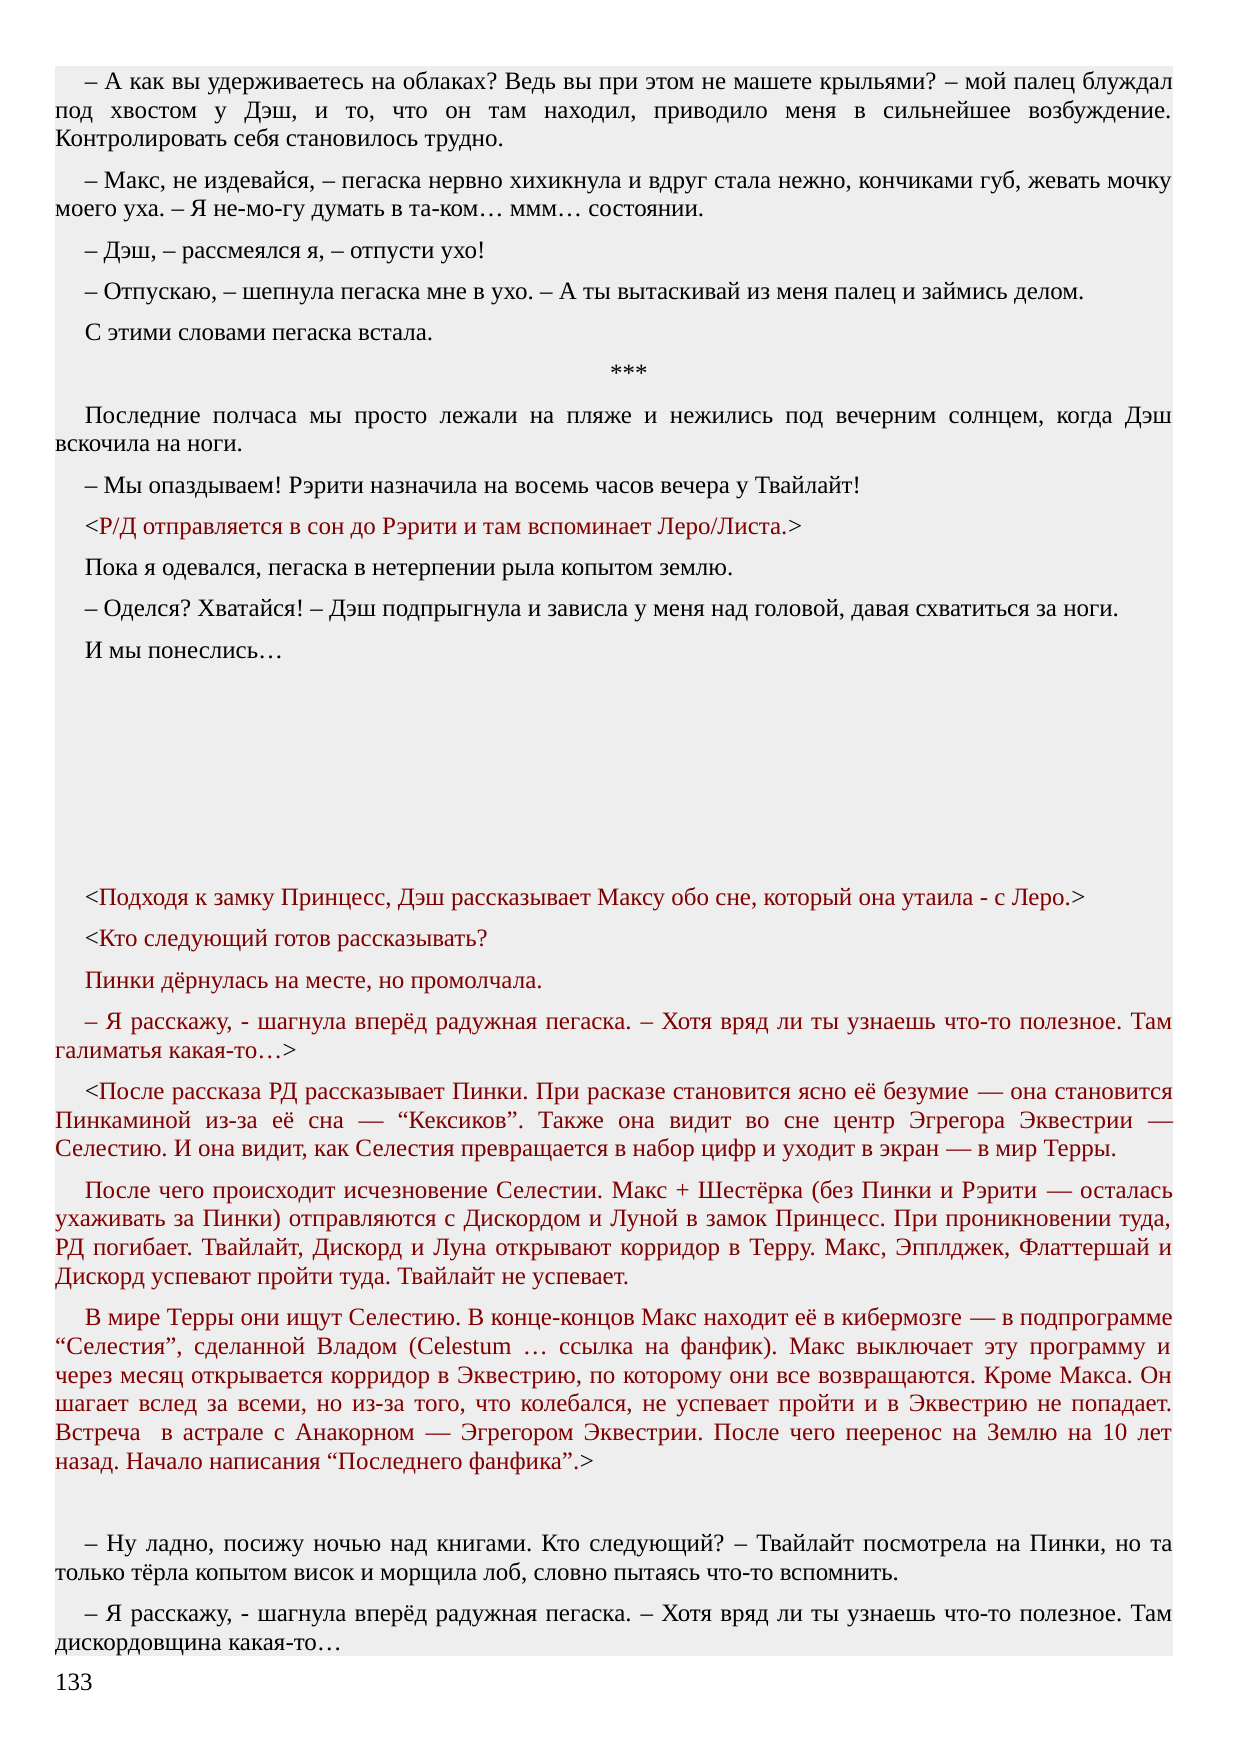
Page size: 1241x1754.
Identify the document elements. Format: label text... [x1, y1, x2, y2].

text – Отпускаю, – шепнула пегаска мне в ухо. – А ты вытаскивай из меня палец и займись делом. [55, 276, 1173, 305]
text Последние полчаса мы просто лежали на пляже и нежились под вечерним солнцем, когда Дэш вскочила на ноги. [55, 400, 1173, 457]
text – Дэш, – рассмеялся я, – отпусти ухо! [55, 235, 1173, 263]
text Пока я одевался, пегаска в нетерпении рыла копытом землю. [55, 552, 1173, 581]
text <Р/Д отправляется в сон до Рэрити и там вспоминает Леро/Листа.> [55, 511, 1173, 540]
text – Макс, не издевайся, – пегаска нервно хихикнула и вдруг стала нежно, кончиками губ, жевать мочку моего уха. – Я не-мо-гу думать в та-ком… ммм… состоянии. [55, 165, 1173, 222]
text В мире Терры они ищут Селестию. В конце-концов Макс находит её в кибермозге — в подпрограмме “Селестия”, сделанной Владом (Celestum … ссылка на фанфик). Макс выключает эту программу и через месяц открывается корридор в Эквестрию, по которому они все возвращаются. Кроме Макса. Он шагает вслед за всеми, но из-за того, что колебался, не успевает пройти и в Эквестрию не попадает. Встреча в астрале с Анакорном — Эгрегором Эквестрии. После чего пееренос на Землю на 10 лет назад. Начало написания “Последнего фанфика”.> [55, 1302, 1173, 1475]
text – Оделся? Хватайся! – Дэш подпрыгнула и зависла у меня над головой, давая схватиться за ноги. [55, 593, 1173, 622]
text С этими словами пегаска встала. [55, 317, 1173, 346]
text После чего происходит исчезновение Селестии. Макс + Шестёрка (без Пинки и Рэрити — осталась ухаживать за Пинки) отправляются с Дискордом и Луной в замок Принцесс. При проникновении туда, РД погибает. Твайлайт, Дискорд и Луна открывают корридор в Терру. Макс, Эпплджек, Флаттершай и Дискорд успевают пройти туда. Твайлайт не успевает. [55, 1175, 1173, 1290]
text <Кто следующий готов рассказывать? [55, 923, 1173, 952]
text – Мы опаздываем! Рэрити назначила на восемь часов вечера у Твайлайт! [55, 470, 1173, 498]
text – Я расскажу, - шагнула вперёд радужная пегаска. – Хотя вряд ли ты узнаешь что-то полезное. Там галиматья какая-то…> [55, 1006, 1173, 1063]
text – Ну ладно, посижу ночью над книгами. Кто следующий? – Твайлайт посмотрела на Пинки, но та только тёрла копытом висок и морщила лоб, словно пытаясь что-то вспомнить. [55, 1528, 1173, 1586]
text – Я расскажу, - шагнула вперёд радужная пегаска. – Хотя вряд ли ты узнаешь что-то полезное. Там дискордовщина какая-то… [55, 1598, 1173, 1656]
text *** [55, 358, 1173, 387]
text Пинки дёрнулась на месте, но промолчала. [55, 965, 1173, 993]
text <После рассказа РД рассказывает Пинки. При расказе становится ясно её безумие — она становится Пинкаминой из-за её сна — “Кексиков”. Также она видит во сне центр Эгрегора Эквестрии — Селестию. И она видит, как Селестия превращается в набор цифр и уходит в экран — в мир Терры. [55, 1076, 1173, 1162]
text – А как вы удерживаетесь на облаках? Ведь вы при этом не машете крыльями? – мой палец блуждал под хвостом у Дэш, и то, что он там находил, приводило меня в сильнейшее возбуждение. Контролировать себя становилось трудно. [55, 66, 1173, 152]
text <Подходя к замку Принцесс, Дэш рассказывает Максу обо сне, который она утаила - с Леро.> [55, 882, 1173, 911]
text И мы понеслись… [55, 635, 1173, 663]
